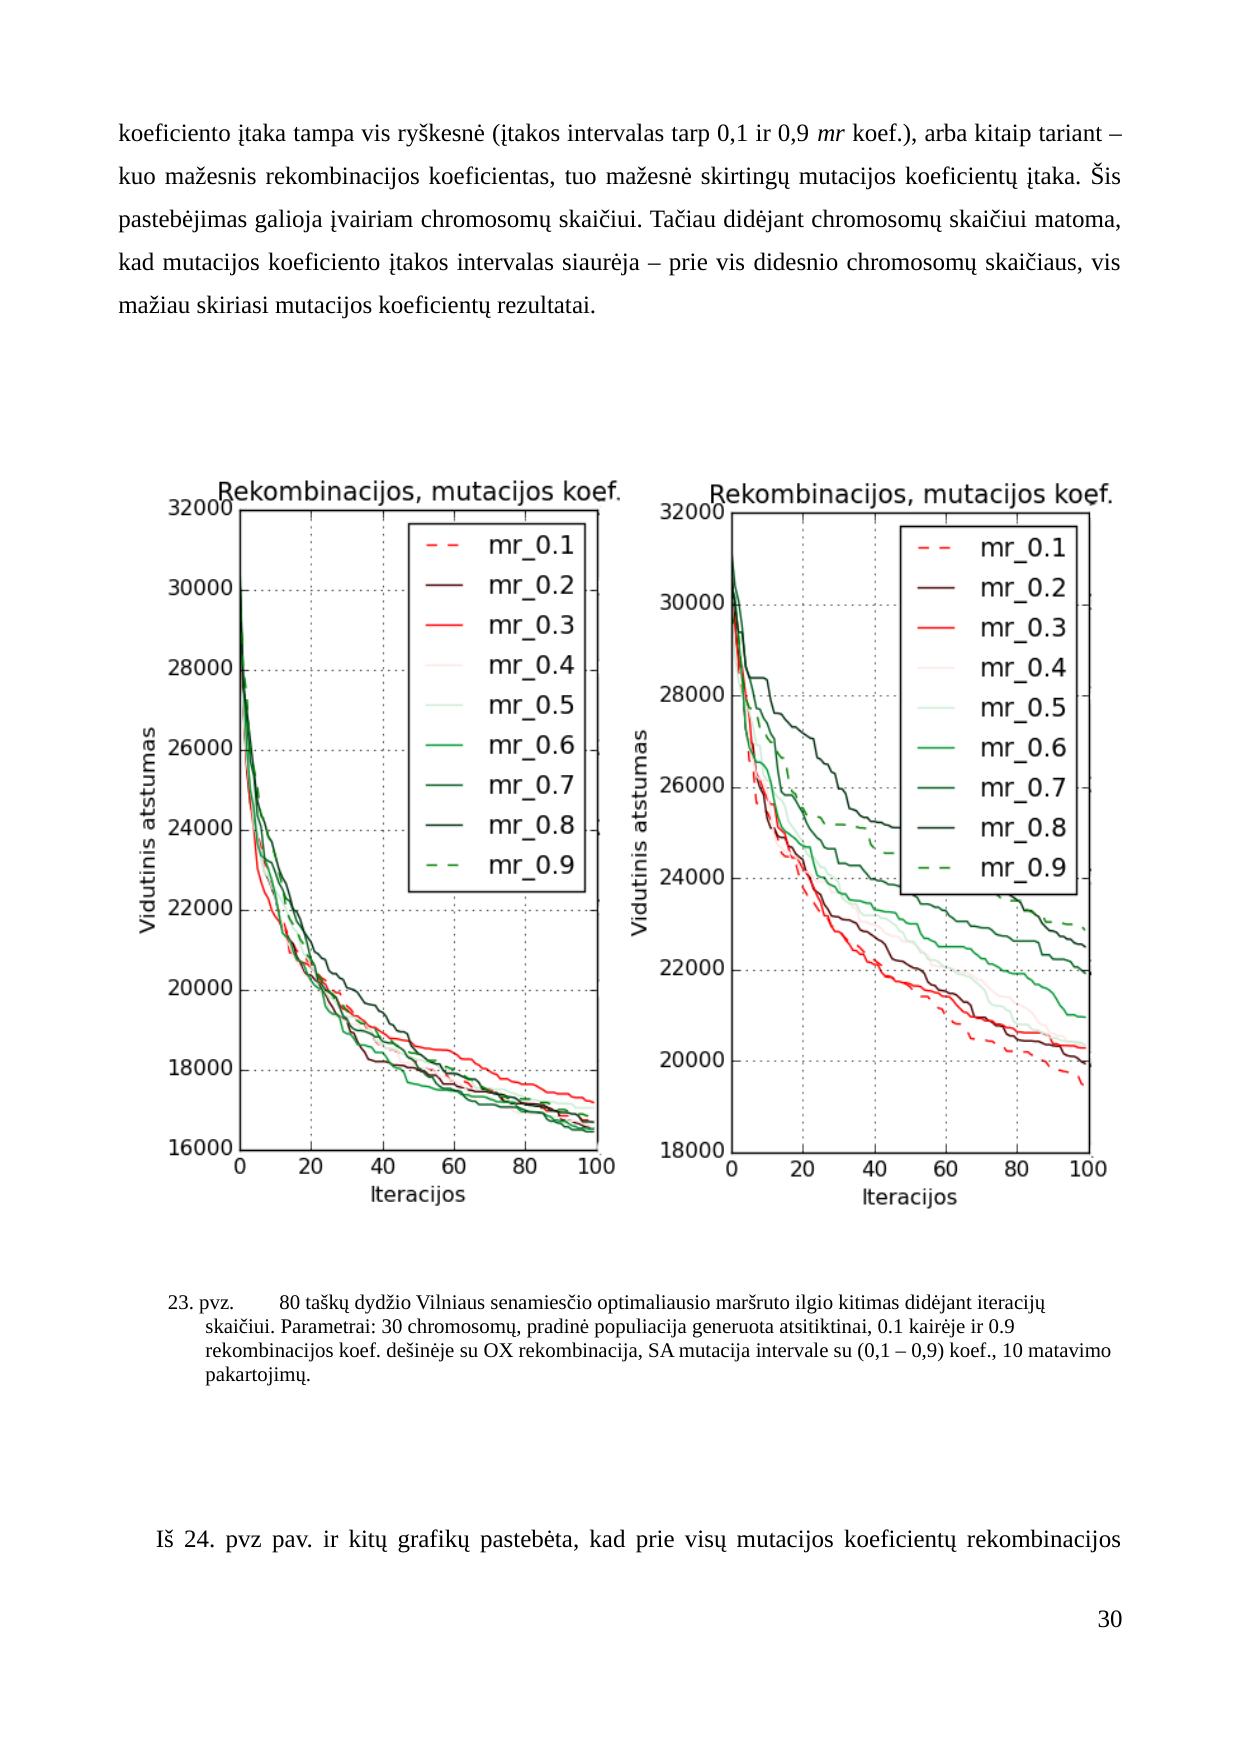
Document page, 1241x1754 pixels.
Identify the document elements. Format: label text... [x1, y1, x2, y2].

table_cell 80 taškų dydžio Vilniaus senamiesčio optimaliausio maršruto ilgio kitimas didėjant iteracijų skaičiui. Parametrai: 30 chromosomų, pradinė populiacija generuota atsitiktinai, 0.1 kairėje ir 0.9 rekombinacijos koef. dešinėje su OX rekombinacija, SA mutacija intervale su (0,1 – 0,9) koef., 10 matavimo pakartojimų. [118, 1272, 1122, 1404]
table_header [118, 425, 1122, 430]
picture [113, 430, 1127, 1230]
table_header [118, 1230, 1122, 1272]
text koeficiento įtaka tampa vis ryškesnė (įtakos intervalas tarp 0,1 ir 0,9 mr koef.), arba kitaip tariant – kuo mažesnis rekombinacijos koeficientas, tuo mažesnė skirtingų mutacijos koeficientų įtaka. Šis pastebėjimas galioja įvairiam chromosomų skaičiui. Tačiau didėjant chromosomų skaičiui matoma, kad mutacijos koeficiento įtakos intervalas siaurėja – prie vis didesnio chromosomų skaičiaus, vis mažiau skiriasi mutacijos koeficientų rezultatai. [118, 118, 1122, 319]
text Iš 24 pav. ir kitų grafikų pastebėta, kad prie visų mutacijos koeficientų rekombinacijos [118, 1524, 1122, 1553]
